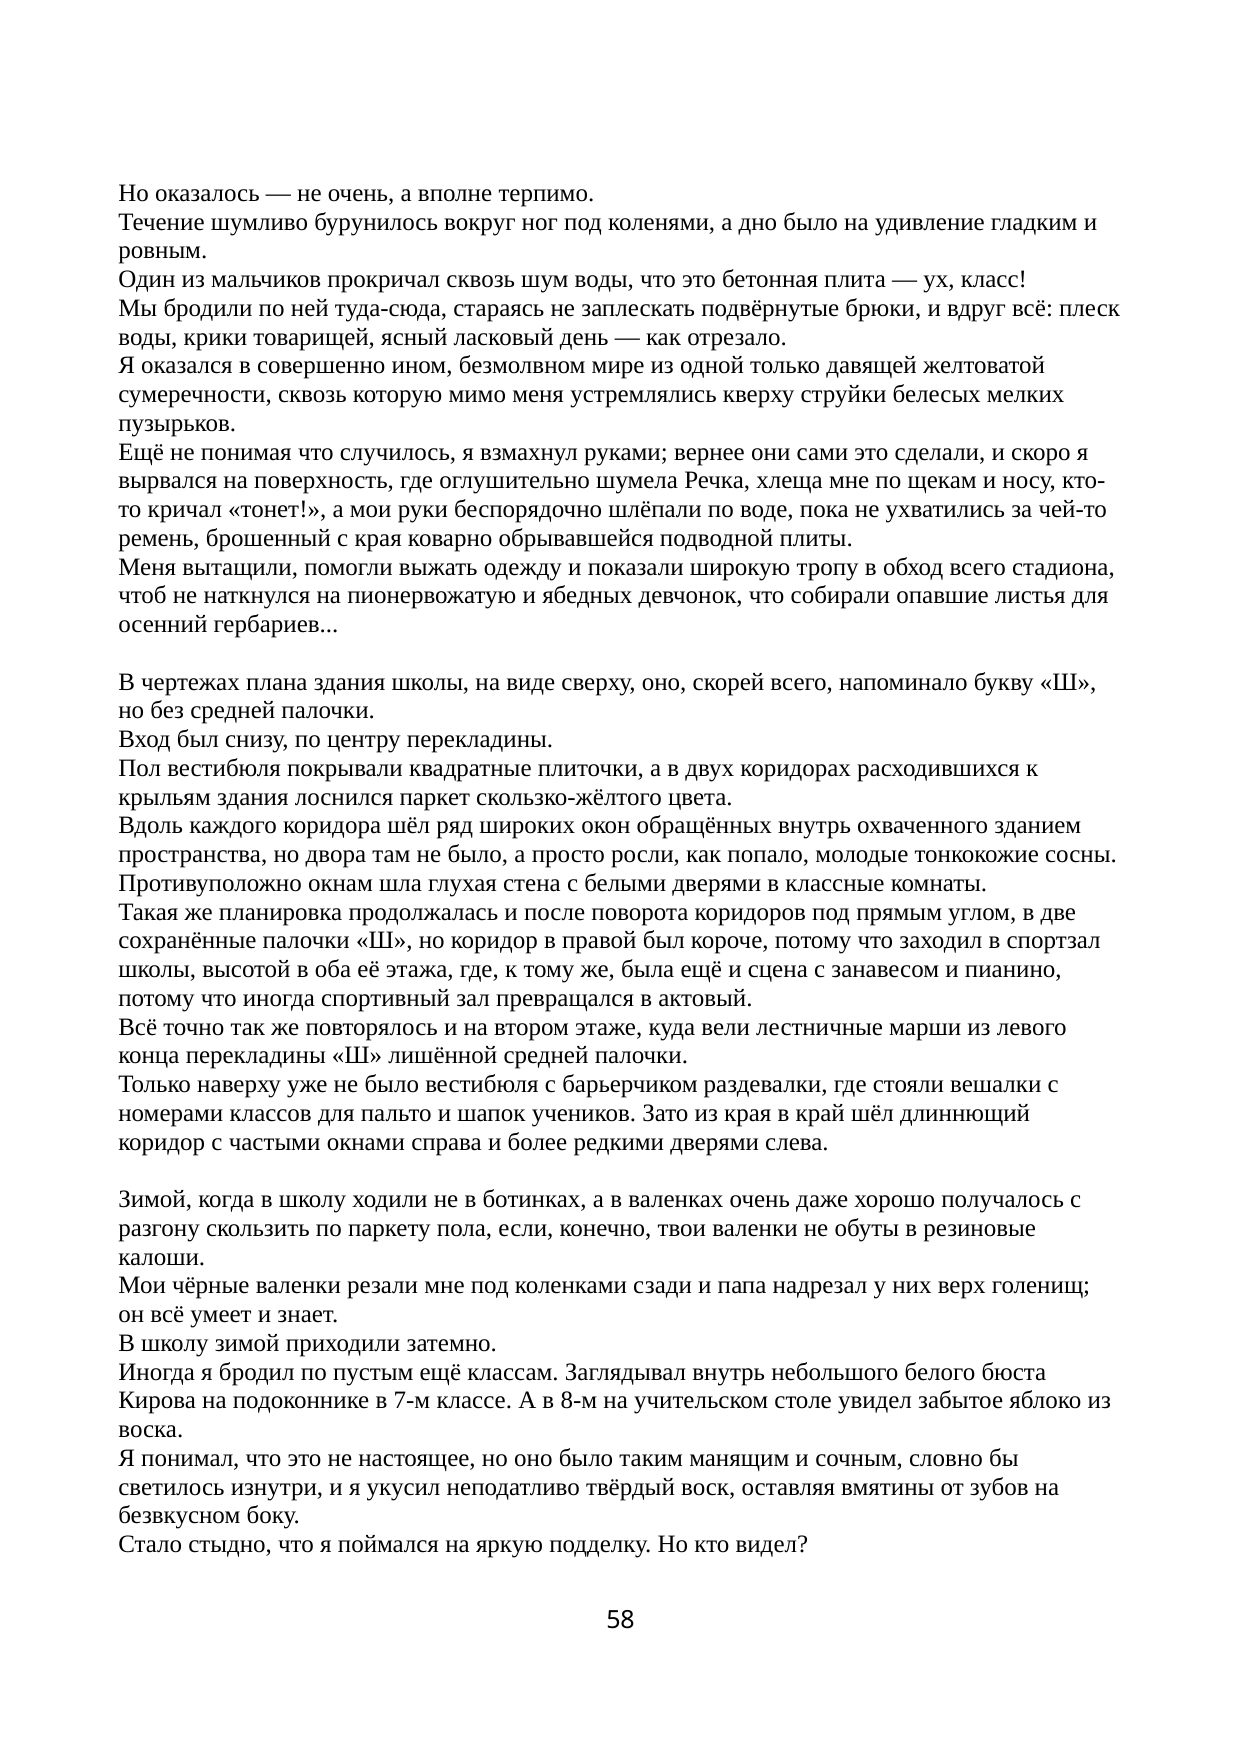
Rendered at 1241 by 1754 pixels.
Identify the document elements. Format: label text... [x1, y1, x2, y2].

text Зимой, когда в школу ходили не в ботинках, а в валенках очень даже хорошо получалось с разгону скользить по паркету пола, если, конечно, твои валенки не обуты в резиновые калоши. [118, 1184, 1122, 1271]
text В чертежах плана здания школы, на виде сверху, оно, скорей всего, напоминало букву «Ш», но без средней палочки. [118, 667, 1122, 724]
text Меня вытащили, помогли выжать одежду и показали широкую тропу в обход всего стадиона, чтоб не наткнулся на пионервожатую и ябедных девчонок, что собирали опавшие листья для осенний гербариев... [118, 552, 1122, 638]
text Всё точно так же повторялось и на втором этаже, куда вели лестничные марши из левого конца перекладины «Ш» лишённой средней палочки. [118, 1012, 1122, 1069]
text Противуположно окнам шла глухая стена с белыми дверями в классные комнаты. [118, 868, 1122, 897]
text Такая же планировка продолжалась и после поворота коридоров под прямым углом, в две сохранённые палочки «Ш», но коридор в правой был короче, потому что заходил в спортзал школы, высотой в оба её этажа, где, к тому же, была ещё и сцена с занавесом и пианино, потому что иногда спортивный зал превращался в актовый. [118, 897, 1122, 1012]
text Течение шумливо бурунилось вокруг ног под коленями, а дно было на удивление гладким и ровным. [118, 207, 1122, 264]
text Только наверху уже не было вестибюля с барьерчиком раздевалки, где стояли вешалки с номерами классов для пальто и шапок учеников. Зато из края в край шёл длиннющий коридор с частыми окнами справа и более редкими дверями слева. [118, 1069, 1122, 1156]
text Мои чёрные валенки резали мне под коленками сзади и папа надрезал у них верх голенищ; он всё умеет и знает. [118, 1271, 1122, 1328]
text Один из мальчиков прокричал сквозь шум воды, что это бетонная плита — ух, класс! [118, 264, 1122, 293]
text Я понимал, что это не настоящее, но оно было таким манящим и сочным, словно бы светилось изнутри, и я укусил неподатливо твёрдый воск, оставляя вмятины от зубов на безвкусном боку. [118, 1443, 1122, 1529]
text Ещё не понимая что случилось, я взмахнул руками; вернее они сами это сделали, и скоро я вырвался на поверхность, где оглушительно шумела Речка, хлеща мне по щекам и носу, кто-то кричал «тонет!», а мои руки беспорядочно шлёпали по воде, пока не ухватились за чей-то ремень, брошенный с края коварно обрывавшейся подводной плиты. [118, 437, 1122, 552]
text Мы бродили по ней туда-сюда, стараясь не заплескать подвёрнутые брюки, и вдруг всё: плеск воды, крики товарищей, ясный ласковый день — как отрезало. [118, 293, 1122, 351]
text Иногда я бродил по пустым ещё классам. Заглядывал внутрь небольшого белого бюста Кирова на подоконнике в 7-м классе. А в 8-м на учительском столе увидел забытое яблоко из воска. [118, 1357, 1122, 1443]
text Стало стыдно, что я поймался на яркую подделку. Но кто видел? [118, 1529, 1122, 1558]
text Пол вестибюля покрывали квадратные плиточки, а в двух коридорах расходившихся к крыльям здания лоснился паркет скользко-жёлтого цвета. [118, 753, 1122, 811]
text Вдоль каждого коридора шёл ряд широких окон обращённых внутрь охваченного зданием пространства, но двора там не было, а просто росли, как попало, молодые тонкокожие сосны. [118, 811, 1122, 868]
text В школу зимой приходили затемно. [118, 1328, 1122, 1357]
text Вход был снизу, по центру перекладины. [118, 724, 1122, 753]
text Но оказалось — не очень, а вполне терпимо. [118, 178, 1122, 207]
text Я оказался в совершенно ином, безмолвном мире из одной только давящей желтоватой сумеречности, сквозь которую мимо меня устремлялись кверху струйки белесых мелких пузырьков. [118, 351, 1122, 437]
